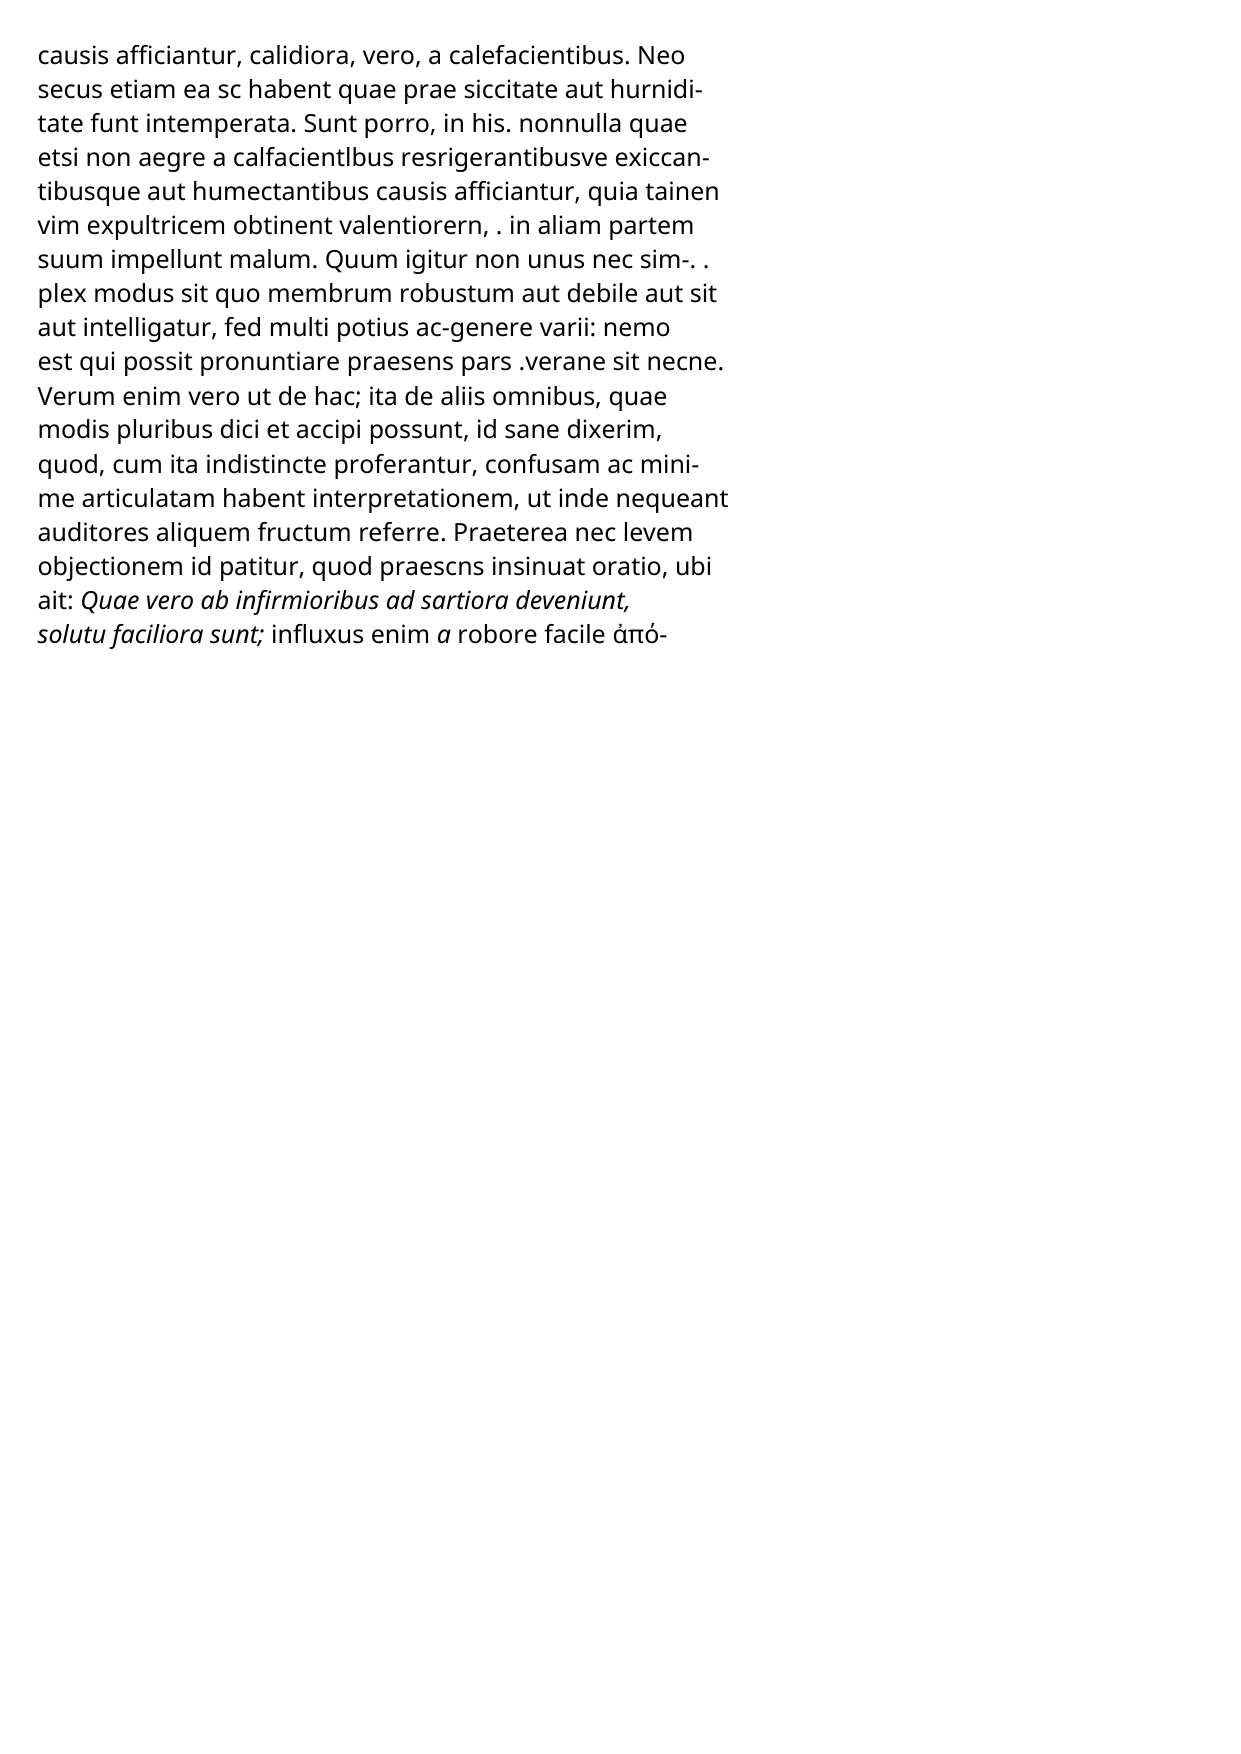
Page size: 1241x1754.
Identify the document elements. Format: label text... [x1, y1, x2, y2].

text causis afficiantur, calidiora, vero, a calefacientibus. Neo secus etiam ea sc habent quae prae siccitate aut hurnidi- tate funt intemperata. Sunt porro, in his. nonnulla quae etsi non aegre a calfacientlbus resrigerantibusve exiccan- tibusque aut humectantibus causis afficiantur, quia tainen vim expultricem obtinent valentiorern, . in aliam partem suum impellunt malum. Quum igitur non unus nec sim-. . plex modus sit quo membrum robustum aut debile aut sit aut intelligatur, fed multi potius ac-genere varii: nemo est qui possit pronuntiare praesens pars .verane sit necne. Verum enim vero ut de hac; ita de aliis omnibus, quae modis pluribus dici et accipi possunt, id sane dixerim, quod, cum ita indistincte proferantur, confusam ac mini- me articulatam habent interpretationem, ut inde nequeant auditores aliquem fructum referre. Praeterea nec levem objectionem id patitur, quod praescns insinuat oratio, ubi ait: Quae vero ab infirmioribus ad sartiora deveniunt, solutu faciliora sunt; influxus enim a robore facile ἀπό- [37, 37, 1203, 651]
